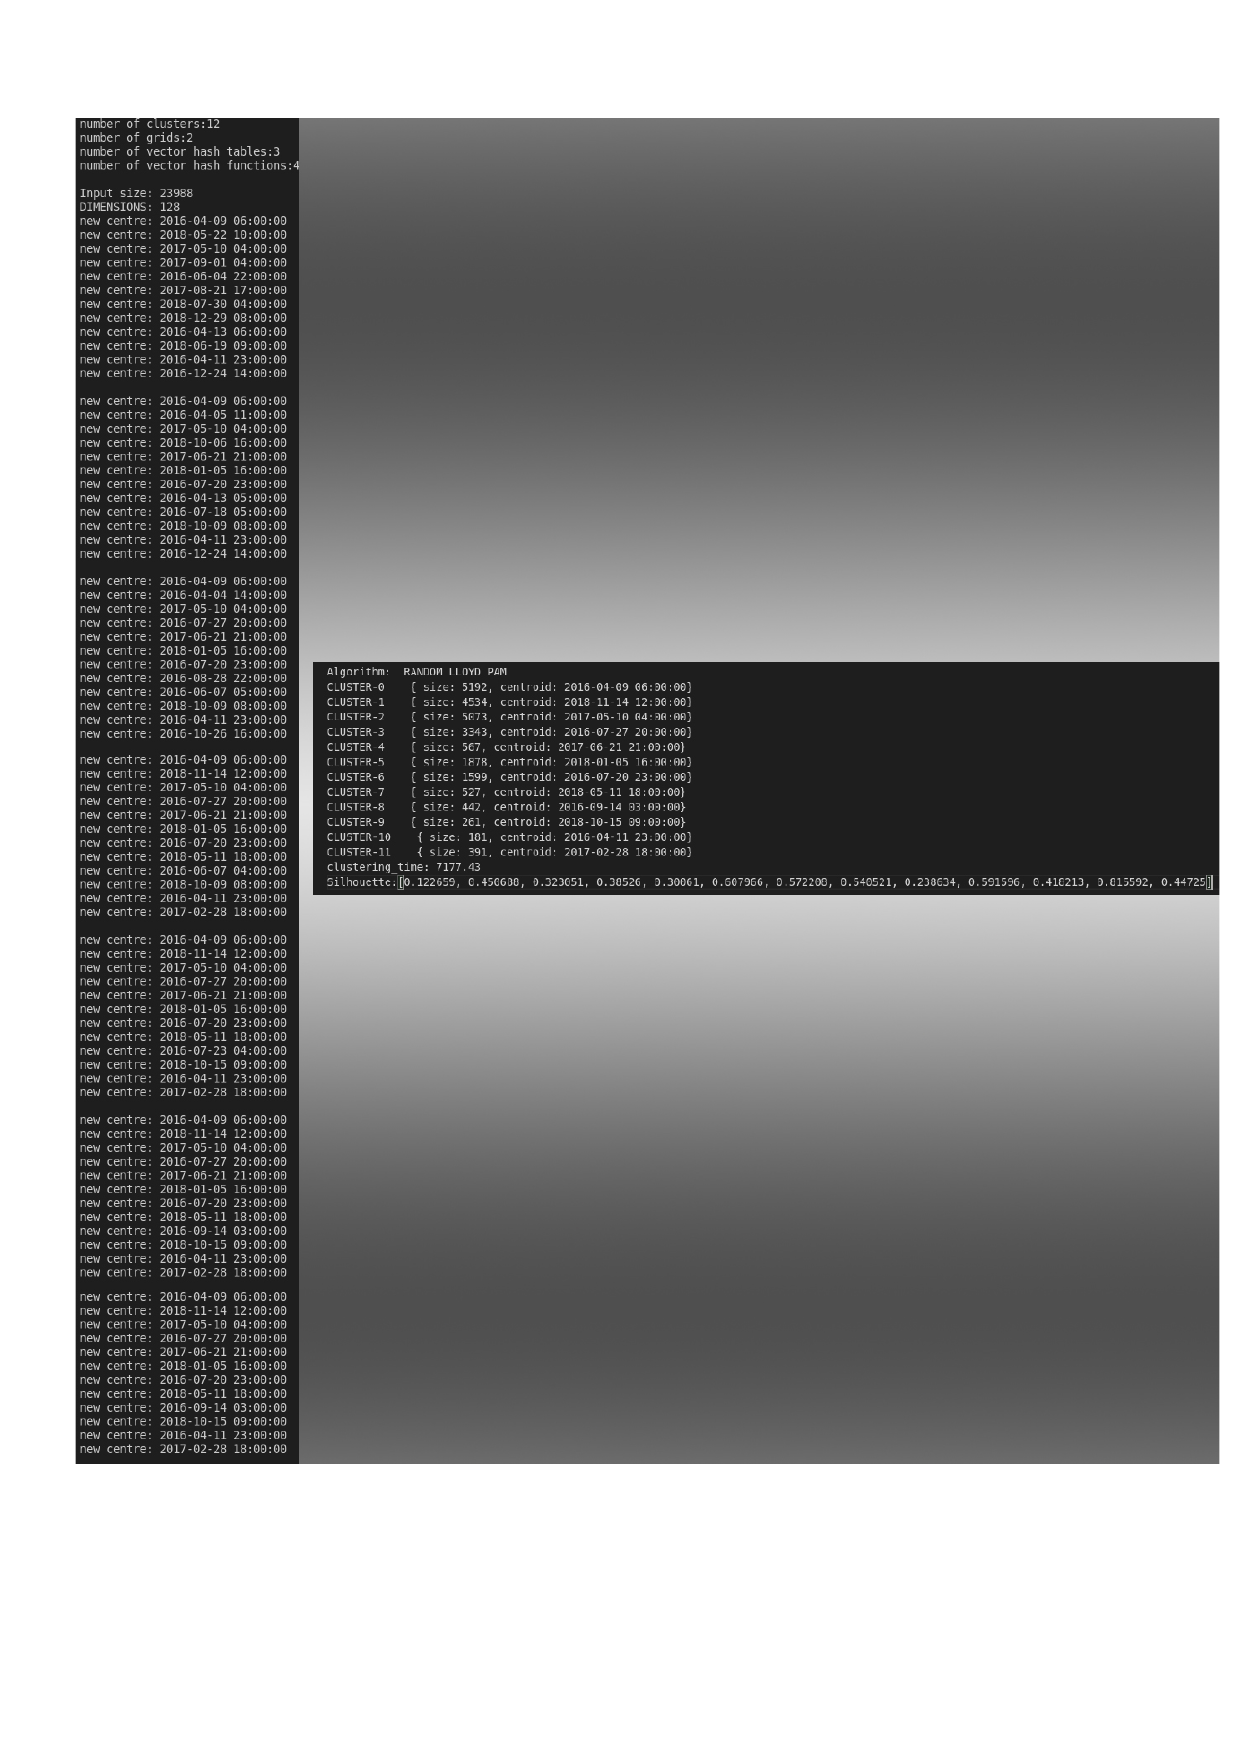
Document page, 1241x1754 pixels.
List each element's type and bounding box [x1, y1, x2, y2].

picture [75, 118, 1220, 1464]
